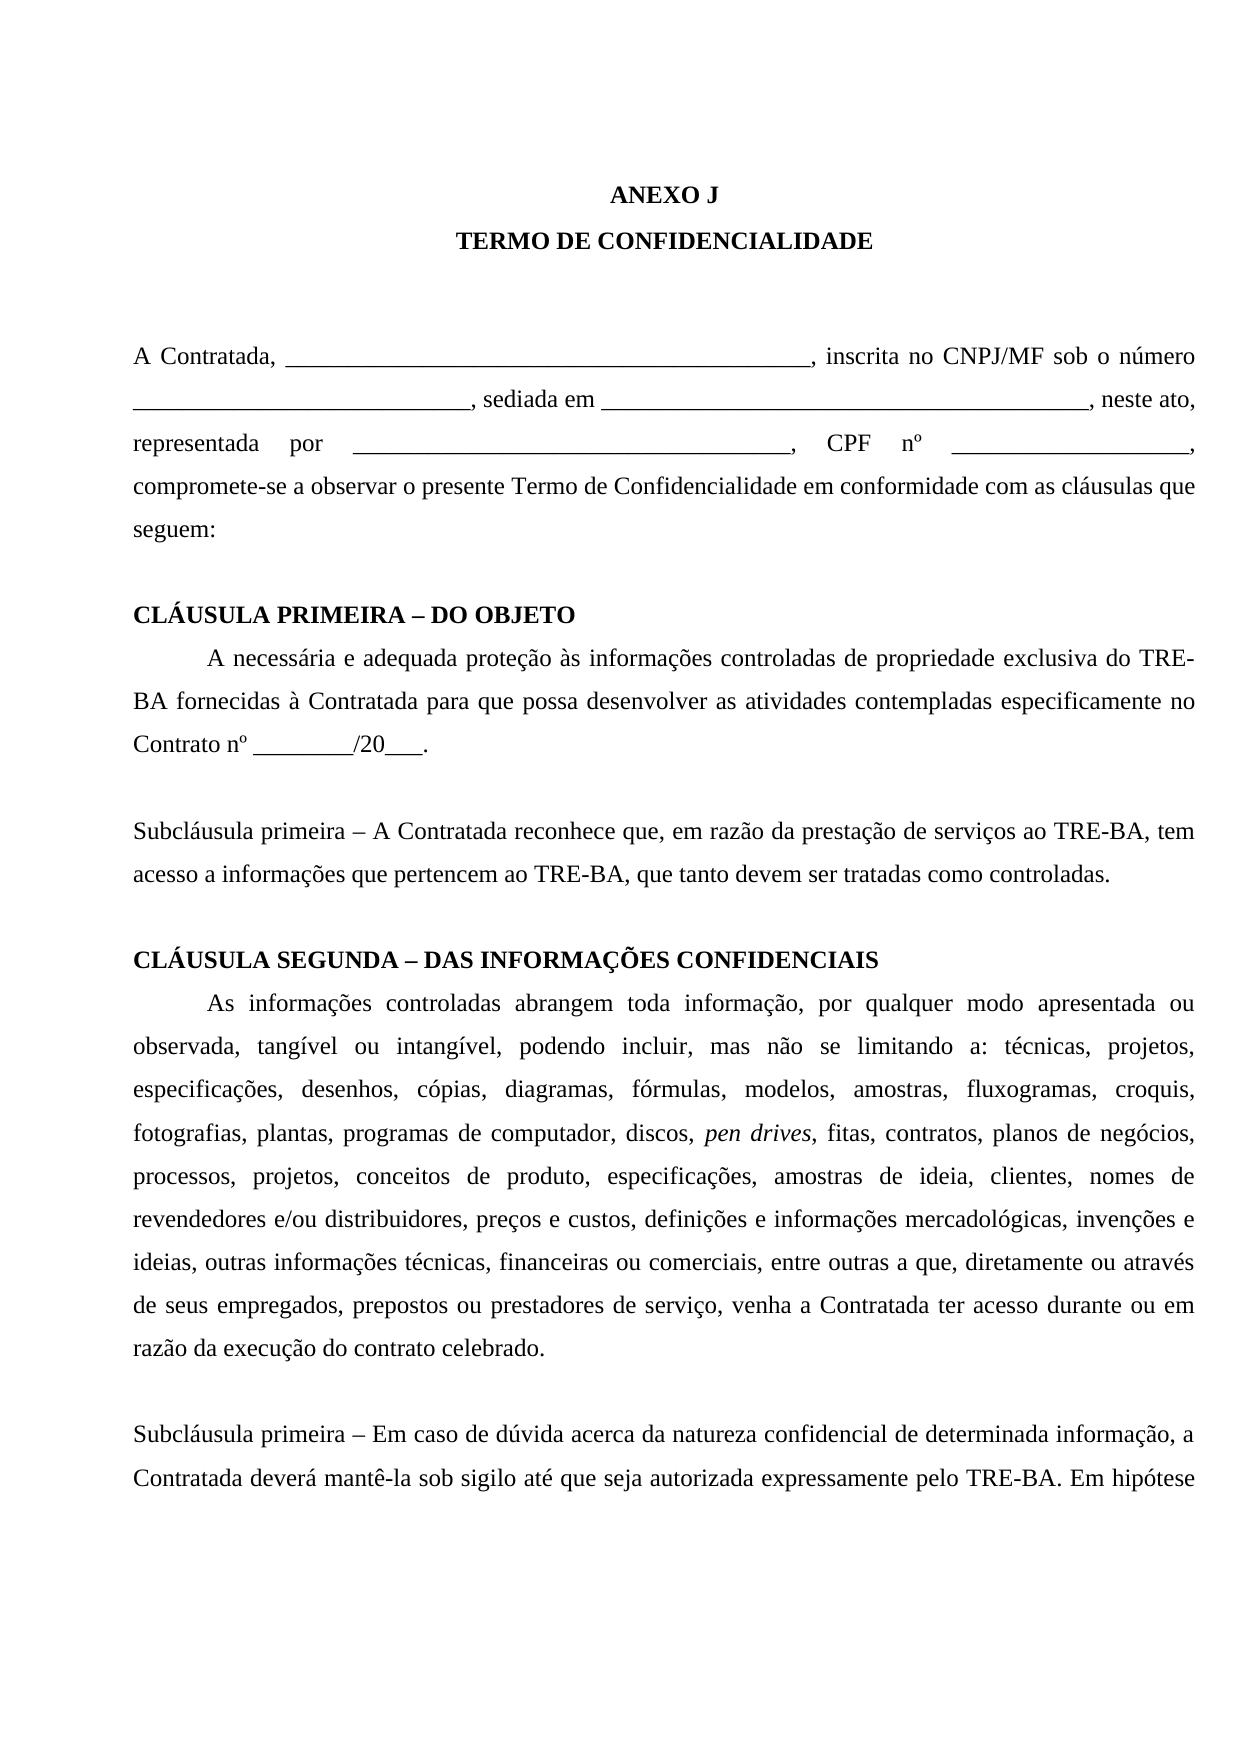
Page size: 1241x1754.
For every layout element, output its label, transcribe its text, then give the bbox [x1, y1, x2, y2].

text CLÁUSULA PRIMEIRA – DO OBJETO [133, 600, 1196, 629]
text Subcláusula primeira – Em caso de dúvida acerca da natureza confidencial de determinada informação, a Contratada deverá mantê-la sob sigilo até que seja autorizada expressamente pelo TRE-BA. Em hipótese [133, 1419, 1196, 1491]
text TERMO DE CONFIDENCIALIDADE [133, 223, 1196, 256]
text Subcláusula primeira – A Contratada reconhece que, em razão da prestação de serviços ao TRE-BA, tem acesso a informações que pertencem ao TRE-BA, que tanto devem ser tratadas como controladas. [133, 816, 1196, 888]
text ANEXO J [133, 177, 1196, 211]
text A Contratada, __________________________________________, inscrita no CNPJ/MF sob o número ___________________________, sediada em _______________________________________, neste ato, representada por ___________________________________, CPF nº ___________________, compromete-se a observar o presente Termo de Confidencialidade em conformidade com as cláusulas que seguem: [133, 341, 1196, 543]
text A necessária e adequada proteção às informações controladas de propriedade exclusiva do TRE-BA fornecidas à Contratada para que possa desenvolver as atividades contempladas especificamente no Contrato nº ________/20___. [133, 643, 1196, 758]
text CLÁUSULA SEGUNDA – DAS INFORMAÇÕES CONFIDENCIAIS [133, 945, 1196, 974]
text As informações controladas abrangem toda informação, por qualquer modo apresentada ou observada, tangível ou intangível, podendo incluir, mas não se limitando a: técnicas, projetos, especificações, desenhos, cópias, diagramas, fórmulas, modelos, amostras, fluxogramas, croquis, fotografias, plantas, programas de computador, discos, pen drives, fitas, contratos, planos de negócios, processos, projetos, conceitos de produto, especificações, amostras de ideia, clientes, nomes de revendedores e/ou distribuidores, preços e custos, definições e informações mercadológicas, invenções e ideias, outras informações técnicas, financeiras ou comerciais, entre outras a que, diretamente ou através de seus empregados, prepostos ou prestadores de serviço, venha a Contratada ter acesso durante ou em razão da execução do contrato celebrado. [133, 988, 1196, 1362]
